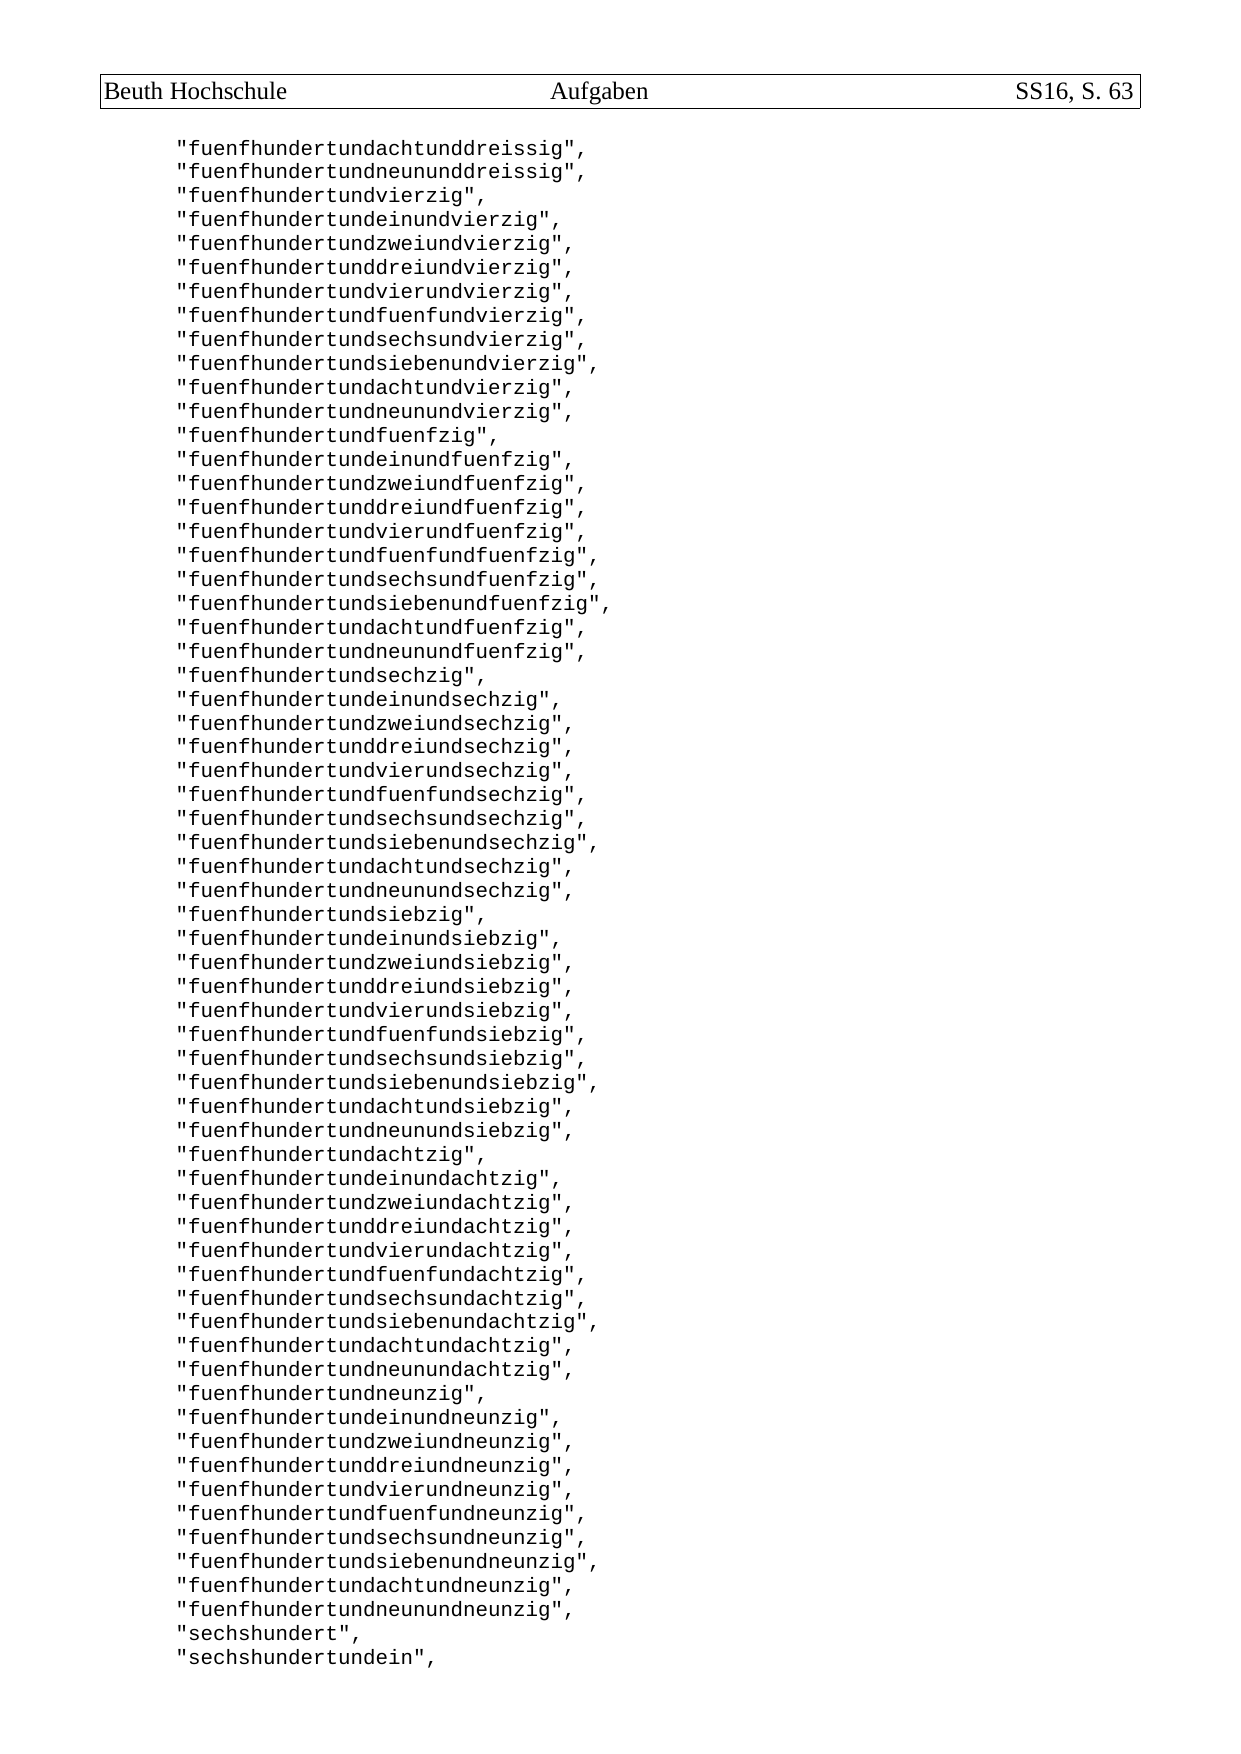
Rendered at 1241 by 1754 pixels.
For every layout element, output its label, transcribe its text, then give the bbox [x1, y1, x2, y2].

text "fuenfhundertundeinundfuenfzig", [100, 449, 1140, 473]
text "fuenfhundertundeinundachtzig", [100, 1168, 1140, 1192]
text "fuenfhundertunddreiundsiebzig", [100, 976, 1140, 1000]
text "fuenfhundertundfuenfundsechzig", [100, 784, 1140, 808]
text "fuenfhundertundzweiundsechzig", [100, 712, 1140, 736]
text "fuenfhundertundvierundsiebzig", [100, 1000, 1140, 1024]
text "fuenfhundertundeinundvierzig", [100, 209, 1140, 233]
text "fuenfhundertundachtundvierzig", [100, 377, 1140, 401]
text "fuenfhundertundfuenfundsiebzig", [100, 1024, 1140, 1048]
text "fuenfhundertundsechzig", [100, 664, 1140, 688]
text "fuenfhundertundachtundachtzig", [100, 1335, 1140, 1359]
text "fuenfhundertundneunundfuenfzig", [100, 641, 1140, 664]
text "fuenfhundertundfuenfzig", [100, 425, 1140, 449]
text "fuenfhundertundsechsundfuenfzig", [100, 569, 1140, 593]
text "fuenfhundertundfuenfundachtzig", [100, 1263, 1140, 1287]
text "fuenfhundertundfuenfundneunzig", [100, 1503, 1140, 1527]
text "fuenfhundertundvierundfuenfzig", [100, 521, 1140, 545]
text "fuenfhundertunddreiundfuenfzig", [100, 497, 1140, 521]
text "fuenfhundertundsiebenundachtzig", [100, 1311, 1140, 1335]
text "fuenfhundertundsiebenundsechzig", [100, 832, 1140, 856]
text "fuenfhundertundneunundsiebzig", [100, 1120, 1140, 1144]
text "fuenfhundertundsiebenundsiebzig", [100, 1072, 1140, 1096]
text "fuenfhundertundneunundneunzig", [100, 1599, 1140, 1623]
text "fuenfhundertundvierundneunzig", [100, 1479, 1140, 1503]
text "fuenfhundertundsiebenundvierzig", [100, 353, 1140, 377]
text "fuenfhundertundfuenfundvierzig", [100, 305, 1140, 329]
text "fuenfhundertundsiebzig", [100, 904, 1140, 928]
text "fuenfhundertundneunundvierzig", [100, 401, 1140, 425]
text "fuenfhundertunddreiundneunzig", [100, 1455, 1140, 1479]
text "fuenfhundertundvierundachtzig", [100, 1239, 1140, 1263]
text "fuenfhundertundsechsundachtzig", [100, 1287, 1140, 1311]
text "fuenfhundertundsiebenundfuenfzig", [100, 593, 1140, 617]
text "fuenfhundertundsechsundsiebzig", [100, 1048, 1140, 1072]
text "fuenfhundertundzweiundachtzig", [100, 1192, 1140, 1216]
text "fuenfhundertunddreiundvierzig", [100, 257, 1140, 281]
text "fuenfhundertundachtunddreissig", [100, 137, 1140, 161]
text "sechshundert", [100, 1623, 1140, 1647]
text "fuenfhundertundfuenfundfuenfzig", [100, 545, 1140, 569]
text "fuenfhundertunddreiundsechzig", [100, 736, 1140, 760]
text "fuenfhundertundvierundsechzig", [100, 760, 1140, 784]
text "fuenfhundertundachtundfuenfzig", [100, 617, 1140, 641]
text "fuenfhundertundzweiundvierzig", [100, 233, 1140, 257]
text "fuenfhundertundachtundsiebzig", [100, 1096, 1140, 1120]
text "fuenfhundertundachtzig", [100, 1144, 1140, 1168]
text "fuenfhundertundsechsundvierzig", [100, 329, 1140, 353]
text "fuenfhundertundvierundvierzig", [100, 281, 1140, 305]
text "fuenfhundertundneununddreissig", [100, 161, 1140, 185]
text "fuenfhundertundneunundsechzig", [100, 880, 1140, 904]
text "fuenfhundertunddreiundachtzig", [100, 1216, 1140, 1239]
text "fuenfhundertundsiebenundneunzig", [100, 1551, 1140, 1575]
text "fuenfhundertundeinundsechzig", [100, 688, 1140, 712]
text "fuenfhundertundeinundsiebzig", [100, 928, 1140, 952]
text "fuenfhundertundsechsundsechzig", [100, 808, 1140, 832]
text "fuenfhundertundachtundsechzig", [100, 856, 1140, 880]
text "fuenfhundertundzweiundfuenfzig", [100, 473, 1140, 497]
text "fuenfhundertundachtundneunzig", [100, 1575, 1140, 1599]
text "fuenfhundertundeinundneunzig", [100, 1407, 1140, 1431]
text "fuenfhundertundsechsundneunzig", [100, 1527, 1140, 1551]
text "fuenfhundertundzweiundsiebzig", [100, 952, 1140, 976]
text "fuenfhundertundneunzig", [100, 1383, 1140, 1407]
text "fuenfhundertundzweiundneunzig", [100, 1431, 1140, 1455]
text "sechshundertundein", [100, 1647, 1140, 1671]
text "fuenfhundertundvierzig", [100, 185, 1140, 209]
text "fuenfhundertundneunundachtzig", [100, 1359, 1140, 1383]
